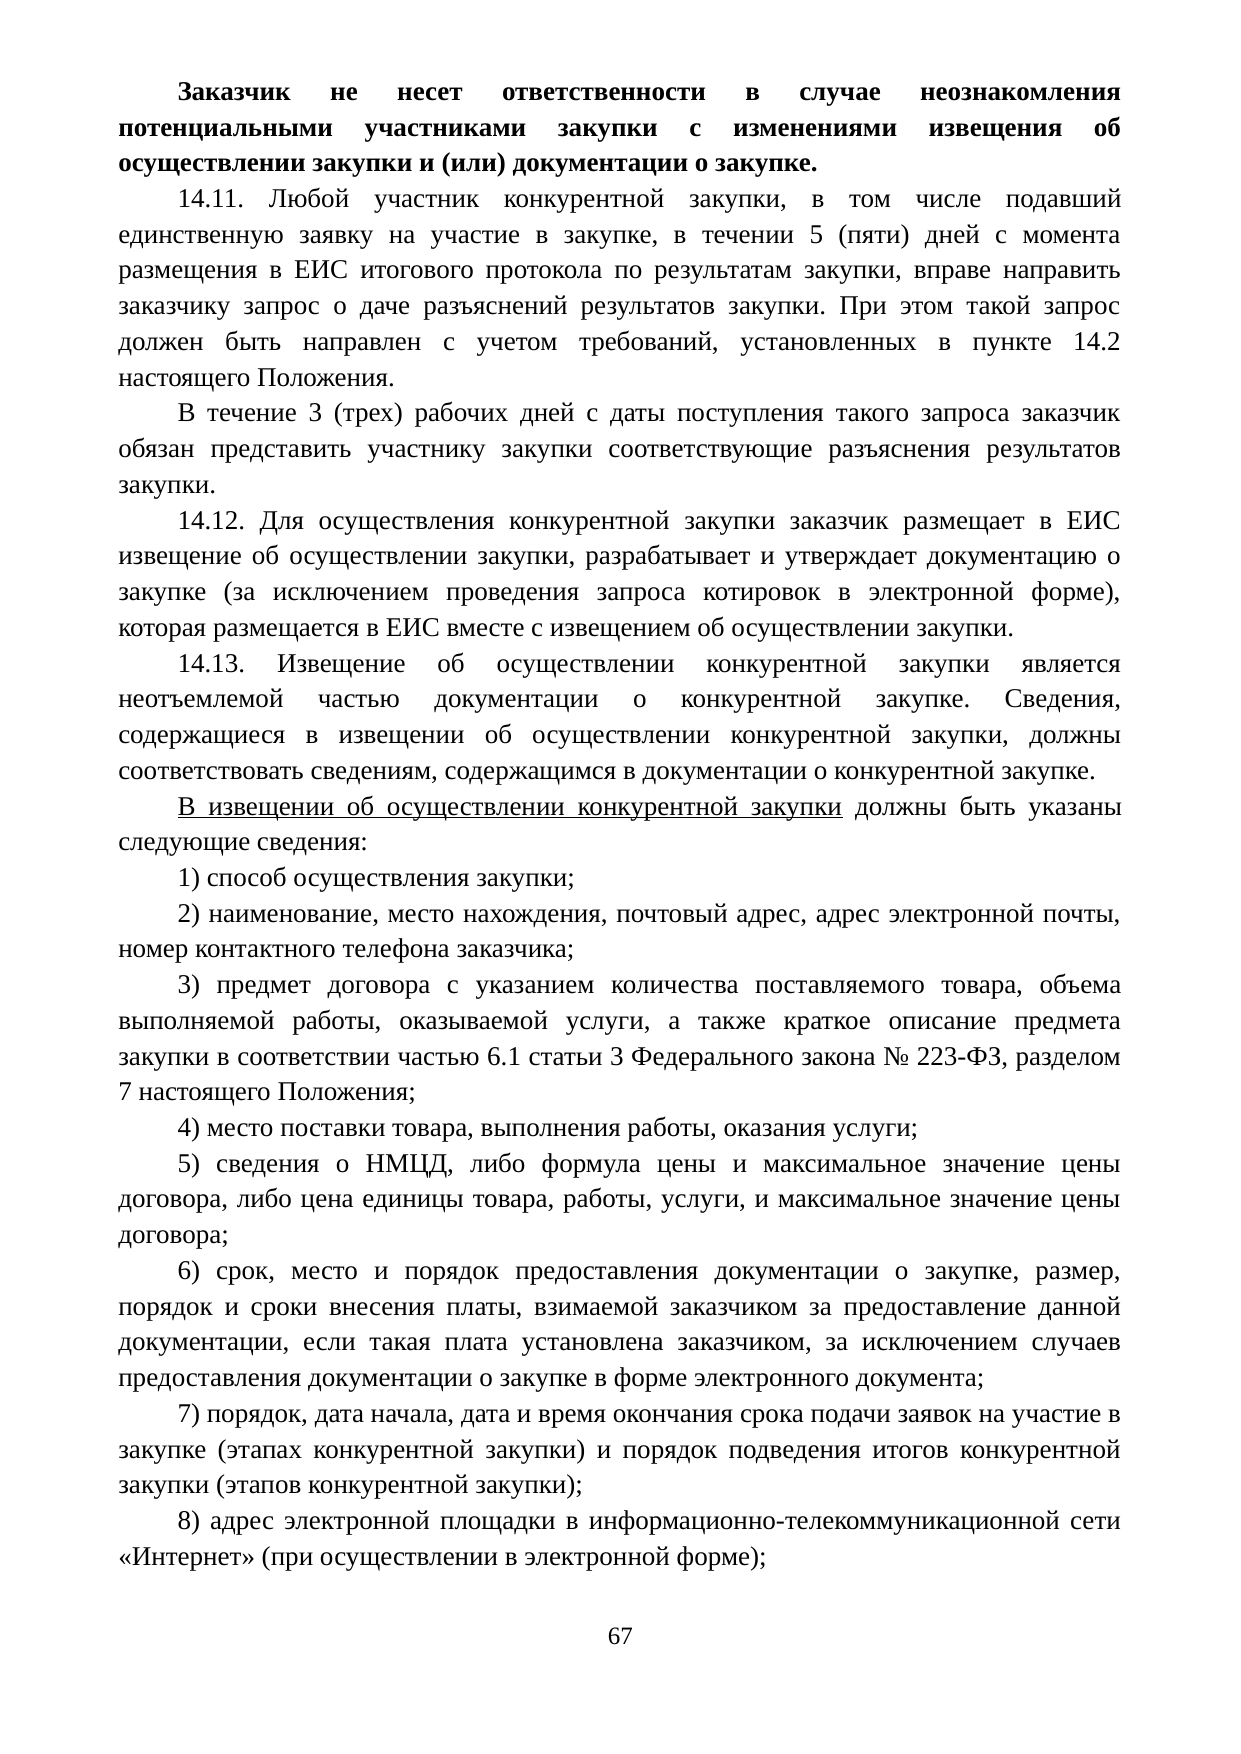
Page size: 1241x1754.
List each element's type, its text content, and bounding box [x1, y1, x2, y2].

text 14.13. Извещение об осуществлении конкурентной закупки является неотъемлемой частью документации о конкурентной закупке. Сведения, содержащиеся в извещении об осуществлении конкурентной закупки, должны соответствовать сведениям, содержащимся в документации о конкурентной закупке. [118, 647, 1122, 785]
text 14.11. Любой участник конкурентной закупки, в том числе подавший единственную заявку на участие в закупке, в течении 5 (пяти) дней с момента размещения в ЕИС итогового протокола по результатам закупки, вправе направить заказчику запрос о даче разъяснений результатов закупки. При этом такой запрос должен быть направлен с учетом требований, установленных в пункте 14.2 настоящего Положения. [118, 182, 1122, 392]
text 2) наименование, место нахождения, почтовый адрес, адрес электронной почты, номер контактного телефона заказчика; [118, 897, 1122, 964]
text 14.12. Для осуществления конкурентной закупки заказчик размещает в ЕИС извещение об осуществлении закупки, разрабатывает и утверждает документацию о закупке (за исключением проведения запроса котировок в электронной форме), которая размещается в ЕИС вместе с извещением об осуществлении закупки. [118, 504, 1122, 642]
text В извещении об осуществлении конкурентной закупки должны быть указаны следующие сведения: [118, 789, 1122, 856]
text Заказчик не несет ответственности в случае неознакомления потенциальными участниками закупки с изменениями извещения об осуществлении закупки и (или) документации о закупке. [118, 75, 1122, 178]
text 3) предмет договора с указанием количества поставляемого товара, объема выполняемой работы, оказываемой услуги, а также краткое описание предмета закупки в соответствии частью 6.1 статьи 3 Федерального закона № 223-ФЗ, разделом 7 настоящего Положения; [118, 968, 1122, 1107]
text 8) адрес электронной площадки в информационно-телекоммуникационной сети «Интернет» (при осуществлении в электронной форме); [118, 1504, 1122, 1571]
text 5) сведения о НМЦД, либо формула цены и максимальное значение цены договора, либо цена единицы товара, работы, услуги, и максимальное значение цены договора; [118, 1147, 1122, 1249]
text 4) место поставки товара, выполнения работы, оказания услуги; [118, 1111, 1122, 1142]
text 6) срок, место и порядок предоставления документации о закупке, размер, порядок и сроки внесения платы, взимаемой заказчиком за предоставление данной документации, если такая плата установлена заказчиком, за исключением случаев предоставления документации о закупке в форме электронного документа; [118, 1254, 1122, 1392]
text 1) способ осуществления закупки; [118, 861, 1122, 892]
text В течение 3 (трех) рабочих дней с даты поступления такого запроса заказчик обязан представить участнику закупки соответствующие разъяснения результатов закупки. [118, 397, 1122, 499]
text 7) порядок, дата начала, дата и время окончания срока подачи заявок на участие в закупке (этапах конкурентной закупки) и порядок подведения итогов конкурентной закупки (этапов конкурентной закупки); [118, 1397, 1122, 1499]
